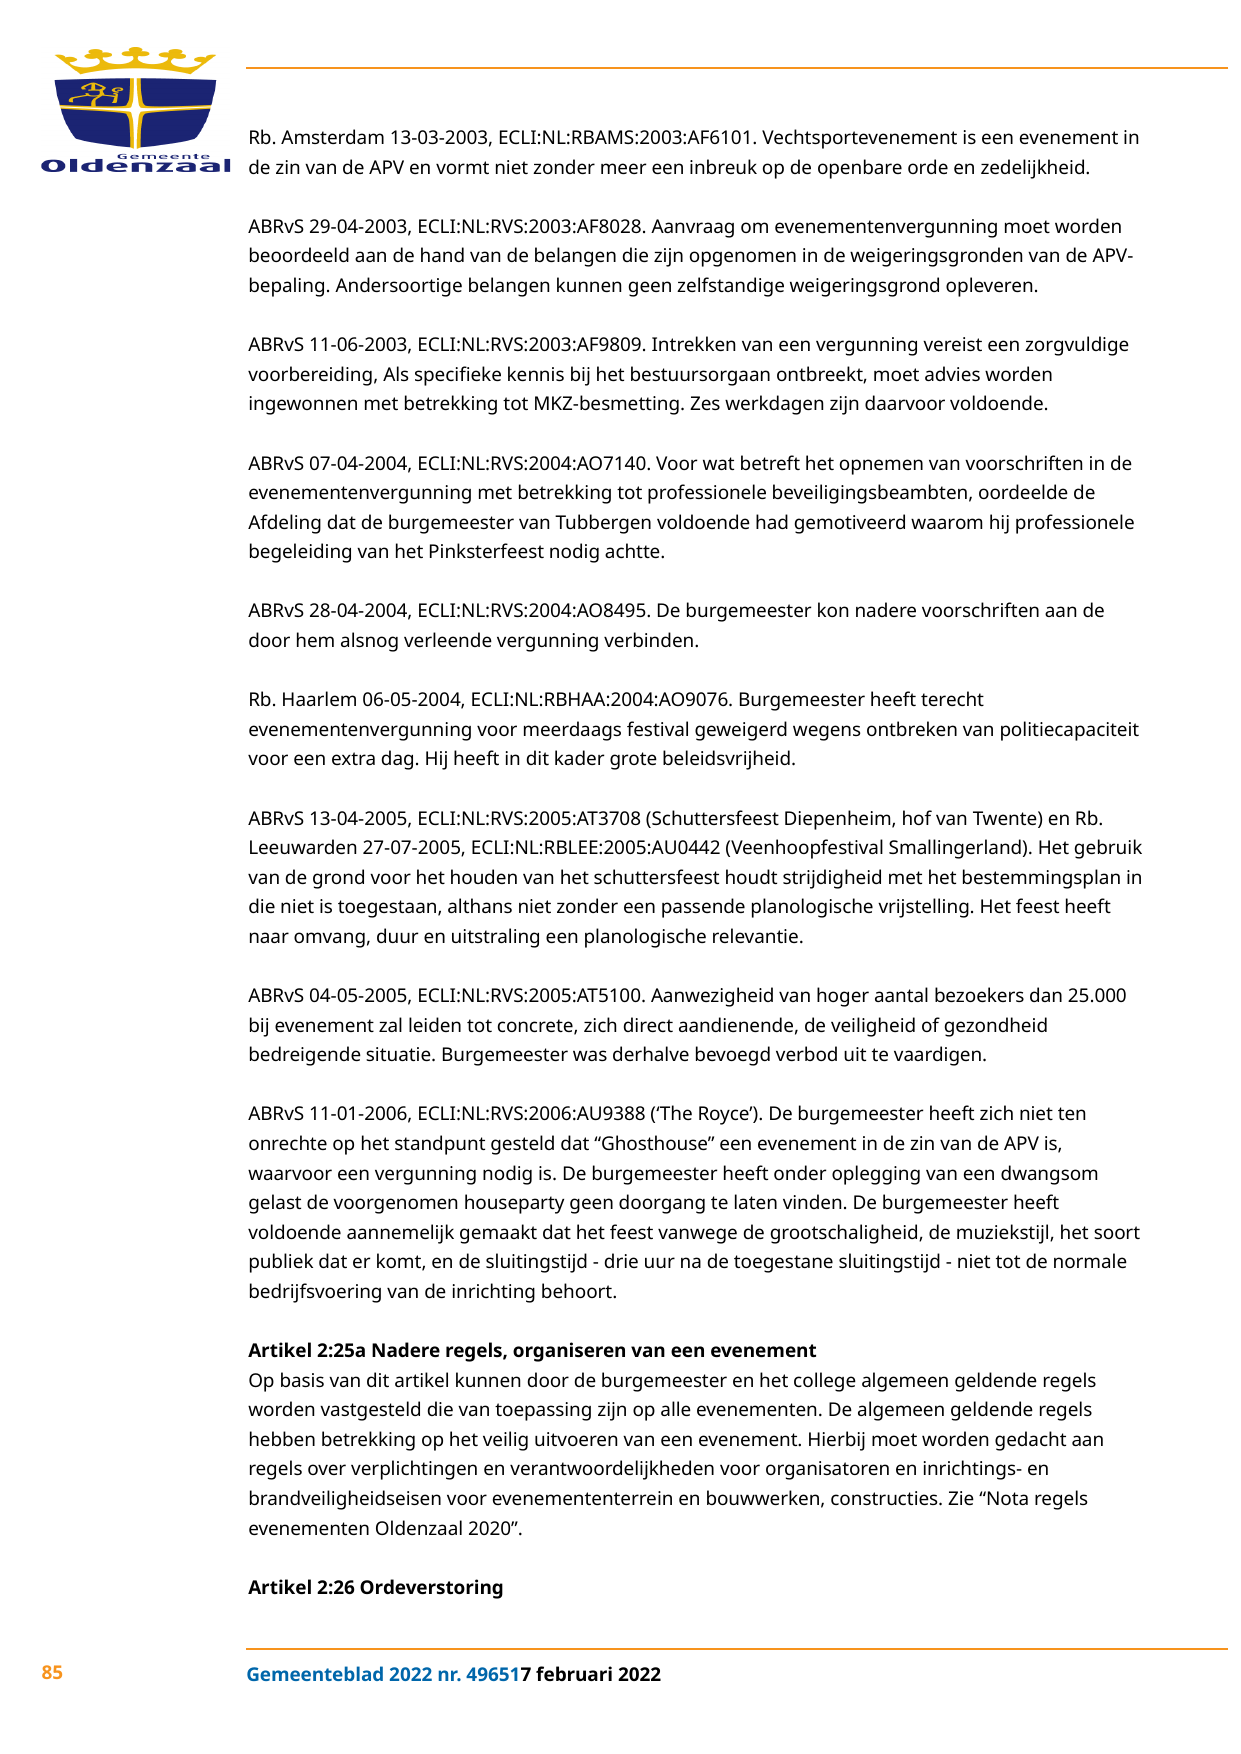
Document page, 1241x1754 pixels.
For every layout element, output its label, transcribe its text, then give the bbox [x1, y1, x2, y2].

text Rb. Amsterdam 13-03-2003, ECLI:NL:RBAMS:2003:AF6101. Vechtsportevenement is een evenement in de zin van de APV en vormt niet zonder meer een inbreuk op de openbare orde en zedelijkheid. [248, 124, 1152, 180]
picture [41, 47, 231, 172]
text Artikel 2:25a Nadere regels, organiseren van een evenement [248, 1337, 1152, 1363]
text ABRvS 28-04-2004, ECLI:NL:RVS:2004:AO8495. De burgemeester kon nadere voorschriften aan de door hem alsnog verleende vergunning verbinden. [248, 598, 1152, 653]
text ABRvS 11-06-2003, ECLI:NL:RVS:2003:AF9809. Intrekken van een vergunning vereist een zorgvuldige voorbereiding, Als specifieke kennis bij het bestuursorgaan ontbreekt, moet advies worden ingewonnen met betrekking tot MKZ-besmetting. Zes werkdagen zijn daarvoor voldoende. [248, 331, 1152, 416]
text Artikel 2:26 Ordeverstoring [248, 1574, 1152, 1600]
text Rb. Haarlem 06-05-2004, ECLI:NL:RBHAA:2004:AO9076. Burgemeester heeft terecht evenementenvergunning voor meerdaags festival geweigerd wegens ontbreken van politiecapaciteit voor een extra dag. Hij heeft in dit kader grote beleidsvrijheid. [248, 686, 1152, 771]
text Op basis van dit artikel kunnen door de burgemeester en het college algemeen geldende regels worden vastgesteld die van toepassing zijn op alle evenementen. De algemeen geldende regels hebben betrekking op het veilig uitvoeren van een evenement. Hierbij moet worden gedacht aan regels over verplichtingen en verantwoordelijkheden voor organisatoren en inrichtings- en brandveiligheidseisen voor evenemententerrein en bouwwerken, constructies. Zie “Nota regels evenementen Oldenzaal 2020”. [248, 1367, 1152, 1541]
text ABRvS 29-04-2003, ECLI:NL:RVS:2003:AF8028. Aanvraag om evenementenvergunning moet worden beoordeeld aan de hand van de belangen die zijn opgenomen in de weigeringsgronden van de APV-bepaling. Andersoortige belangen kunnen geen zelfstandige weigeringsgrond opleveren. [248, 213, 1152, 298]
text ABRvS 11-01-2006, ECLI:NL:RVS:2006:AU9388 (‘The Royce’). De burgemeester heeft zich niet ten onrechte op het standpunt gesteld dat “Ghosthouse” een evenement in de zin van de APV is, waarvoor een vergunning nodig is. De burgemeester heeft onder oplegging van een dwangsom gelast de voorgenomen houseparty geen doorgang te laten vinden. De burgemeester heeft voldoende aannemelijk gemaakt dat het feest vanwege de grootschaligheid, de muziekstijl, het soort publiek dat er komt, en de sluitingstijd - drie uur na de toegestane sluitingstijd - niet tot de normale bedrijfsvoering van de inrichting behoort. [248, 1101, 1152, 1304]
text ABRvS 07-04-2004, ECLI:NL:RVS:2004:AO7140. Voor wat betreft het opnemen van voorschriften in de evenementenvergunning met betrekking tot professionele beveiligingsbeambten, oordeelde de Afdeling dat de burgemeester van Tubbergen voldoende had gemotiveerd waarom hij professionele begeleiding van het Pinksterfeest nodig achtte. [248, 450, 1152, 564]
text ABRvS 04-05-2005, ECLI:NL:RVS:2005:AT5100. Aanwezigheid van hoger aantal bezoekers dan 25.000 bij evenement zal leiden tot concrete, zich direct aandienende, de veiligheid of gezondheid bedreigende situatie. Burgemeester was derhalve bevoegd verbod uit te vaardigen. [248, 982, 1152, 1067]
text ABRvS 13-04-2005, ECLI:NL:RVS:2005:AT3708 (Schuttersfeest Diepenheim, hof van Twente) en Rb. Leeuwarden 27-07-2005, ECLI:NL:RBLEE:2005:AU0442 (Veenhoopfestival Smallingerland). Het gebruik van de grond voor het houden van het schuttersfeest houdt strijdigheid met het bestemmingsplan in die niet is toegestaan, althans niet zonder een passende planologische vrijstelling. Het feest heeft naar omvang, duur en uitstraling een planologische relevantie. [248, 805, 1152, 949]
